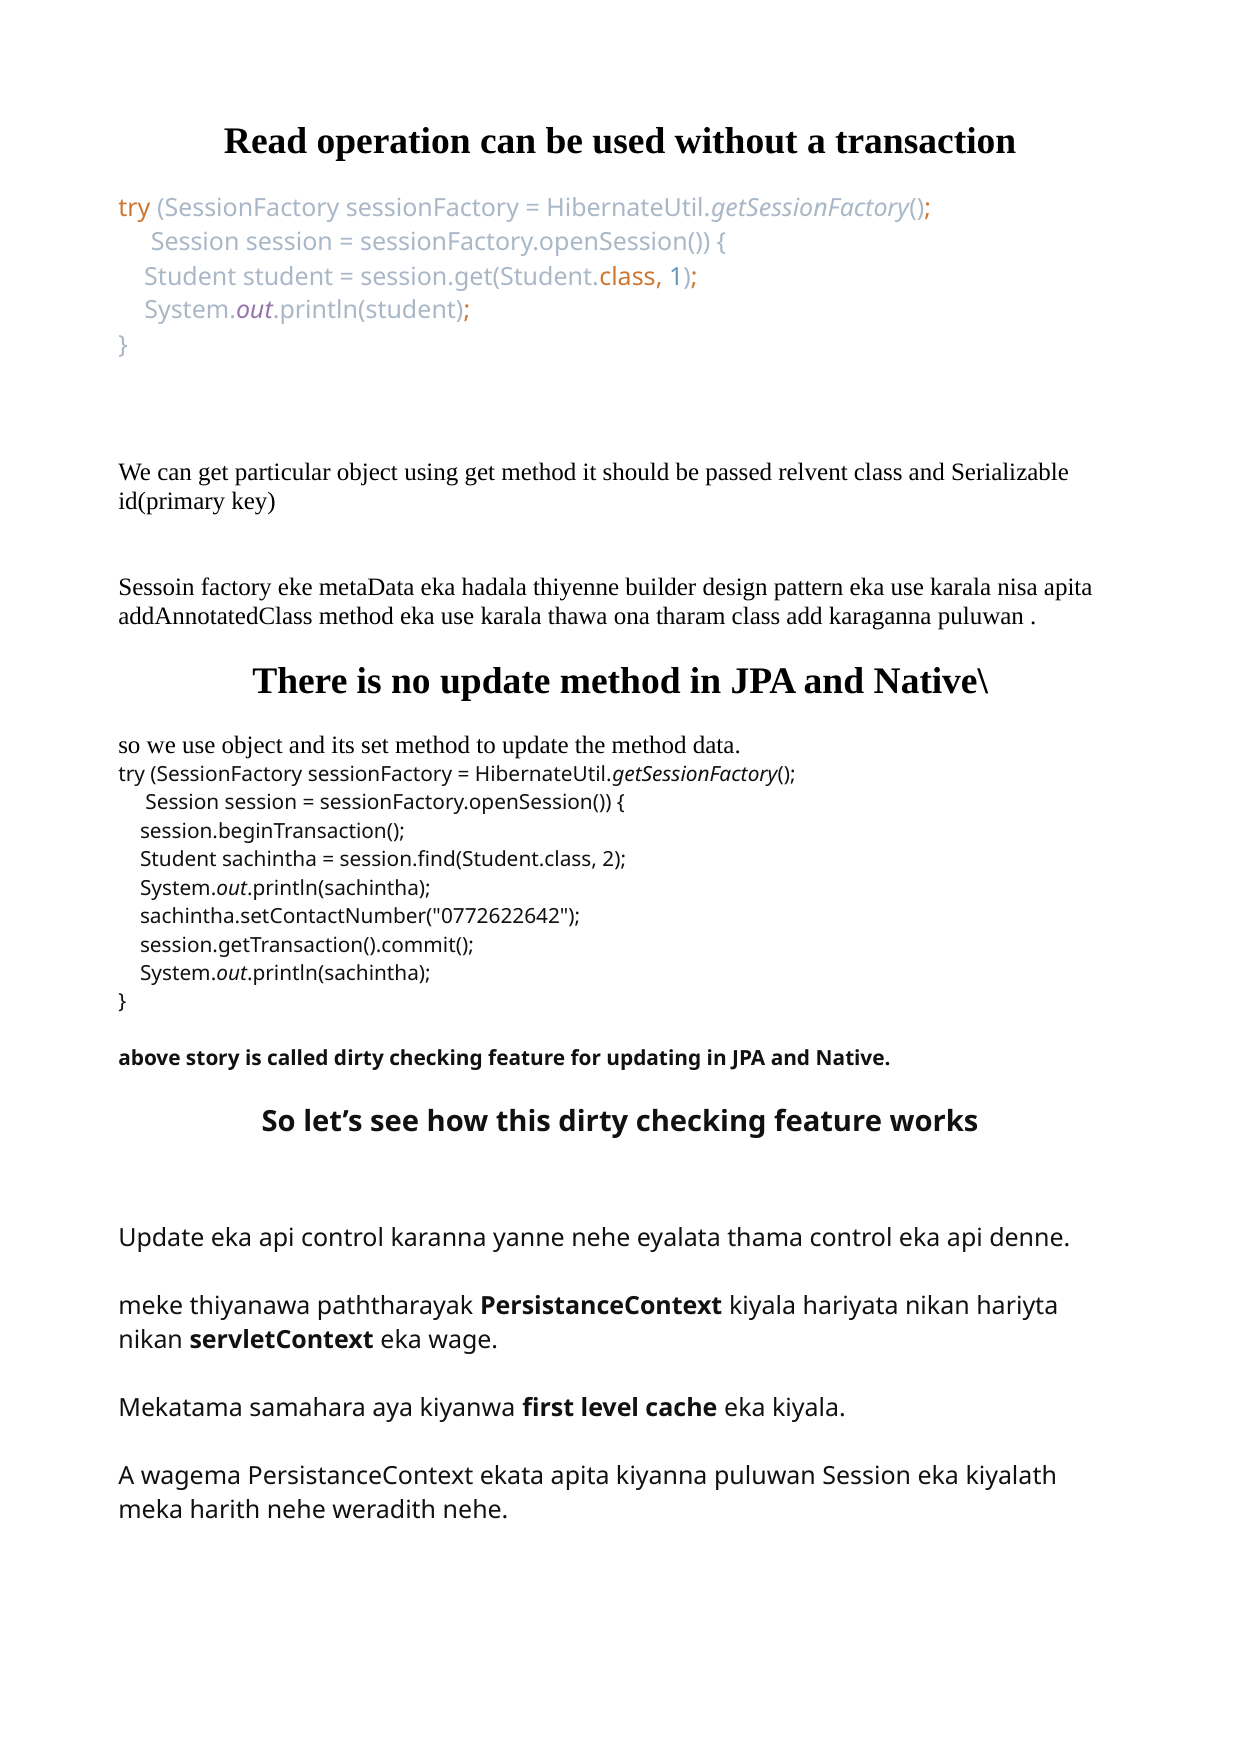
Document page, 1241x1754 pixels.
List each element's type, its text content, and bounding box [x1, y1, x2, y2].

text Mekatama samahara aya kiyanwa first level cache eka kiyala. [118, 1390, 1122, 1424]
text Sessoin factory eke metaData eka hadala thiyenne builder design pattern eka use karala nisa apita addAnnotatedClass method eka use karala thawa ona tharam class add karaganna puluwan . [118, 572, 1122, 630]
text We can get particular object using get method it should be passed relvent class and Serializable id(primary key) [118, 457, 1122, 515]
text A wagema PersistanceContext ekata apita kiyanna puluwan Session eka kiyalath meka harith nehe weradith nehe. [118, 1458, 1122, 1526]
text try (SessionFactory sessionFactory = HibernateUtil.getSessionFactory(); Session session = sessionFactory.openSession()) { session.beginTransaction(); Student sachintha = session.find(Student.class, 2); System.out.println(sachintha); sachintha.setContactNumber("0772622642"); session.getTransaction().commit(); System.out.println(sachintha); } [118, 759, 1122, 1015]
text Update eka api control karanna yanne nehe eyalata thama control eka api denne. [118, 1219, 1122, 1253]
text meke thiyanawa paththarayak PersistanceContext kiyala hariyata nikan hariyta nikan servletContext eka wage. [118, 1287, 1122, 1356]
text so we use object and its set method to update the method data. [118, 730, 1122, 759]
text above story is called dirty checking feature for updating in JPA and Native. [118, 1043, 1122, 1072]
text So let’s see how this dirty checking feature works [118, 1100, 1122, 1140]
text Read operation can be used without a transaction [118, 118, 1122, 161]
text try (SessionFactory sessionFactory = HibernateUtil.getSessionFactory(); Session session = sessionFactory.openSession()) { Student student = session.get(Student.class, 1); System.out.println(student); } [118, 190, 1122, 360]
text There is no update method in JPA and Native\ [118, 658, 1122, 702]
